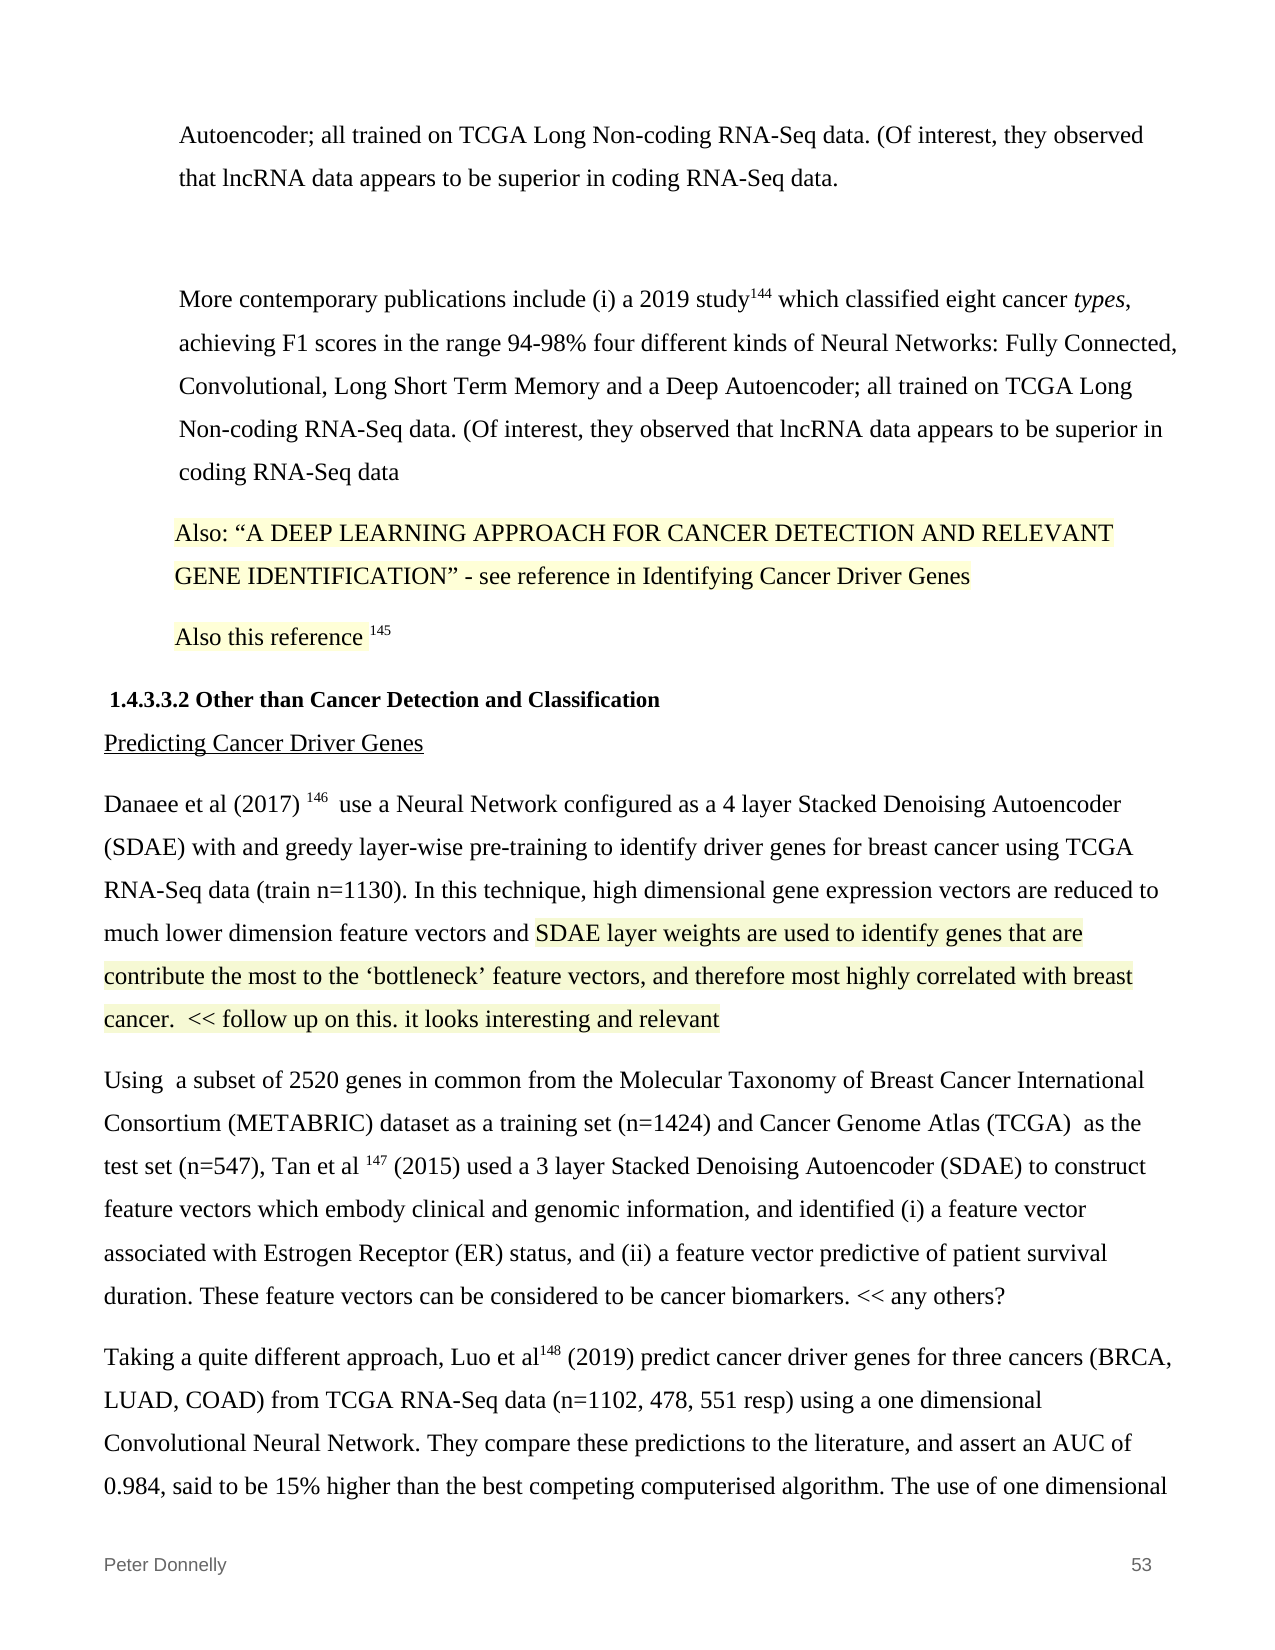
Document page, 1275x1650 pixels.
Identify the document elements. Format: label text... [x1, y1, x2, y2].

text Also this reference [174, 622, 1181, 651]
text Taking a quite different approach, Luo et al (2019) predict cancer driver genes for three cancers (BRCA, LUAD, COAD) from TCGA RNA-Seq data (n=1102, 478, 551 resp) using a one dimensional Convolutional Neural Network. They compare these predictions to the literature, and assert an AUC of 0.984, said to be 15% higher than the best competing computerised algorithm. The use of one dimensional [103, 1342, 1181, 1500]
text Danaee et al (2017) use a Neural Network configured as a 4 layer Stacked Denoising Autoencoder (SDAE) with and greedy layer-wise pre-training to identify driver genes for breast cancer using TCGA RNA-Seq data (train n=1130). In this technique, high dimensional gene expression vectors are reduced to much lower dimension feature vectors and SDAE layer weights are used to identify genes that are contribute the most to the ‘bottleneck’ feature vectors, and therefore most highly correlated with breast cancer. << follow up on this. it looks interesting and relevant [103, 789, 1181, 1033]
text Also: “A DEEP LEARNING APPROACH FOR CANCER DETECTION AND RELEVANT GENE IDENTIFICATION” - see reference in Identifying Cancer Driver Genes [174, 518, 1181, 590]
text Using a subset of 2520 genes in common from the Molecular Taxonomy of Breast Cancer International Consortium (METABRIC) dataset as a training set (n=1424) and Cancer Genome Atlas (TCGA) as the test set (n=547), Tan et al (2015) used a 3 layer Stacked Denoising Autoencoder (SDAE) to construct feature vectors which embody clinical and genomic information, and identified (i) a feature vector associated with Estrogen Receptor (ER) status, and (ii) a feature vector predictive of patient survival duration. These feature vectors can be considered to be cancer biomarkers. << any others? [103, 1065, 1181, 1309]
text Autoencoder; all trained on TCGA Long Non-coding RNA-Seq data. (Of interest, they observed that lncRNA data appears to be superior in coding RNA-Seq data. [178, 120, 1181, 192]
subtitle Other than Cancer Detection and Classification [103, 686, 1181, 713]
text Predicting Cancer Driver Genes [103, 728, 1181, 757]
text More contemporary publications include (i) a 2019 study which classified eight cancer types, achieving F1 scores in the range 94-98% four different kinds of Neural Networks: Fully Connected, Convolutional, Long Short Term Memory and a Deep Autoencoder; all trained on TCGA Long Non-coding RNA-Seq data. (Of interest, they observed that lncRNA data appears to be superior in coding RNA-Seq data [178, 284, 1181, 486]
